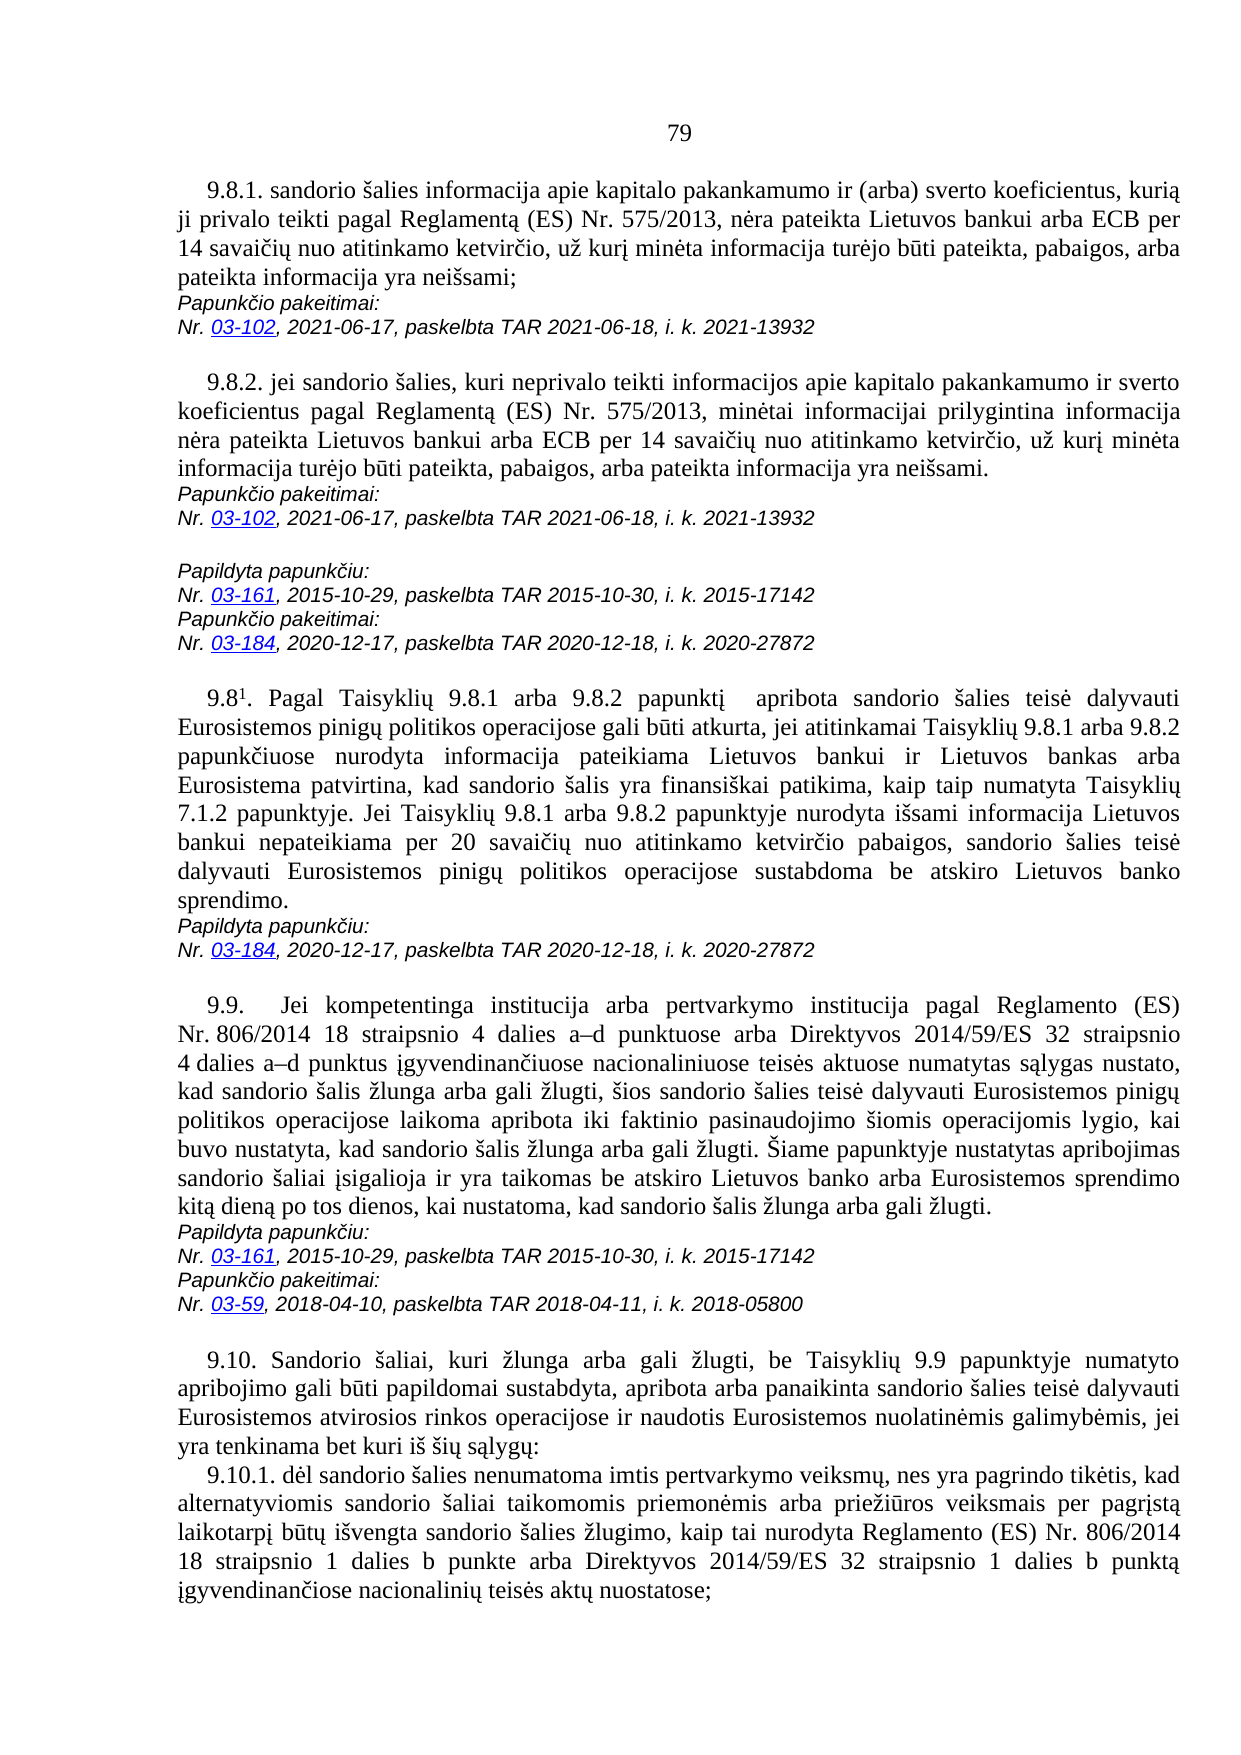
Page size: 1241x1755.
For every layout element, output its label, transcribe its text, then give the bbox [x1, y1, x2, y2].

text Papunkčio pakeitimai: [177, 482, 1181, 506]
text Nr. 03-102, 2021-06-17, paskelbta TAR 2021-06-18, i. k. 2021-13932 [177, 314, 1181, 338]
text Papunkčio pakeitimai: [177, 1268, 1181, 1292]
text 9.9. Jei kompetentinga institucija arba pertvarkymo institucija pagal Reglamento (ES) Nr. 806/2014 18 straipsnio 4 dalies a–d punktuose arba Direktyvos 2014/59/ES 32 straipsnio 4 dalies a–d punktus įgyvendinančiuose nacionaliniuose teisės aktuose numatytas sąlygas nustato, kad sandorio šalis žlunga arba gali žlugti, šios sandorio šalies teisė dalyvauti Eurosistemos pinigų politikos operacijose laikoma apribota iki faktinio pasinaudojimo šiomis operacijomis lygio, kai buvo nustatyta, kad sandorio šalis žlunga arba gali žlugti. Šiame papunktyje nustatytas apribojimas sandorio šaliai įsigalioja ir yra taikomas be atskiro Lietuvos banko arba Eurosistemos sprendimo kitą dieną po tos dienos, kai nustatoma, kad sandorio šalis žlunga arba gali žlugti. [177, 990, 1181, 1220]
text Papunkčio pakeitimai: [177, 607, 1181, 631]
text Nr. 03-59, 2018-04-10, paskelbta TAR 2018-04-11, i. k. 2018-05800 [177, 1292, 1181, 1316]
text Nr. 03-161, 2015-10-29, paskelbta TAR 2015-10-30, i. k. 2015-17142 [177, 583, 1181, 607]
text Papildyta papunkčiu: [177, 913, 1181, 937]
text 9.8.2. jei sandorio šalies, kuri neprivalo teikti informacijos apie kapitalo pakankamumo ir sverto koeficientus pagal Reglamentą (ES) Nr. 575/2013, minėtai informacijai prilygintina informacija nėra pateikta Lietuvos bankui arba ECB per 14 savaičių nuo atitinkamo ketvirčio, už kurį minėta informacija turėjo būti pateikta, pabaigos, arba pateikta informacija yra neišsami. [177, 367, 1181, 482]
text Nr. 03-184, 2020-12-17, paskelbta TAR 2020-12-18, i. k. 2020-27872 [177, 631, 1181, 655]
text 9.8.1. sandorio šalies informacija apie kapitalo pakankamumo ir (arba) sverto koeficientus, kurią ji privalo teikti pagal Reglamentą (ES) Nr. 575/2013, nėra pateikta Lietuvos bankui arba ECB per 14 savaičių nuo atitinkamo ketvirčio, už kurį minėta informacija turėjo būti pateikta, pabaigos, arba pateikta informacija yra neišsami; [177, 176, 1181, 291]
text Nr. 03-184, 2020-12-17, paskelbta TAR 2020-12-18, i. k. 2020-27872 [177, 937, 1181, 961]
text Nr. 03-102, 2021-06-17, paskelbta TAR 2021-06-18, i. k. 2021-13932 [177, 506, 1181, 530]
text Nr. 03-161, 2015-10-29, paskelbta TAR 2015-10-30, i. k. 2015-17142 [177, 1244, 1181, 1268]
text Papildyta papunkčiu: [177, 559, 1181, 583]
text Papunkčio pakeitimai: [177, 291, 1181, 314]
text 9.81. Pagal Taisyklių 9.8.1 arba 9.8.2 papunktį apribota sandorio šalies teisė dalyvauti Eurosistemos pinigų politikos operacijose gali būti atkurta, jei atitinkamai Taisyklių 9.8.1 arba 9.8.2 papunkčiuose nurodyta informacija pateikiama Lietuvos bankui ir Lietuvos bankas arba Eurosistema patvirtina, kad sandorio šalis yra finansiškai patikima, kaip taip numatyta Taisyklių 7.1.2 papunktyje. Jei Taisyklių 9.8.1 arba 9.8.2 papunktyje nurodyta išsami informacija Lietuvos bankui nepateikiama per 20 savaičių nuo atitinkamo ketvirčio pabaigos, sandorio šalies teisė dalyvauti Eurosistemos pinigų politikos operacijose sustabdoma be atskiro Lietuvos banko sprendimo. [177, 683, 1181, 913]
text Papildyta papunkčiu: [177, 1220, 1181, 1244]
text 9.10. Sandorio šaliai, kuri žlunga arba gali žlugti, be Taisyklių 9.9 papunktyje numatyto apribojimo gali būti papildomai sustabdyta, apribota arba panaikinta sandorio šalies teisė dalyvauti Eurosistemos atvirosios rinkos operacijose ir naudotis Eurosistemos nuolatinėmis galimybėmis, jei yra tenkinama bet kuri iš šių sąlygų: [177, 1345, 1181, 1460]
text 9.10.1. dėl sandorio šalies nenumatoma imtis pertvarkymo veiksmų, nes yra pagrindo tikėtis, kad alternatyviomis sandorio šaliai taikomomis priemonėmis arba priežiūros veiksmais per pagrįstą laikotarpį būtų išvengta sandorio šalies žlugimo, kaip tai nurodyta Reglamento (ES) Nr. 806/2014 18 straipsnio 1 dalies b punkte arba Direktyvos 2014/59/ES 32 straipsnio 1 dalies b punktą įgyvendinančiose nacionalinių teisės aktų nuostatose; [177, 1460, 1181, 1603]
